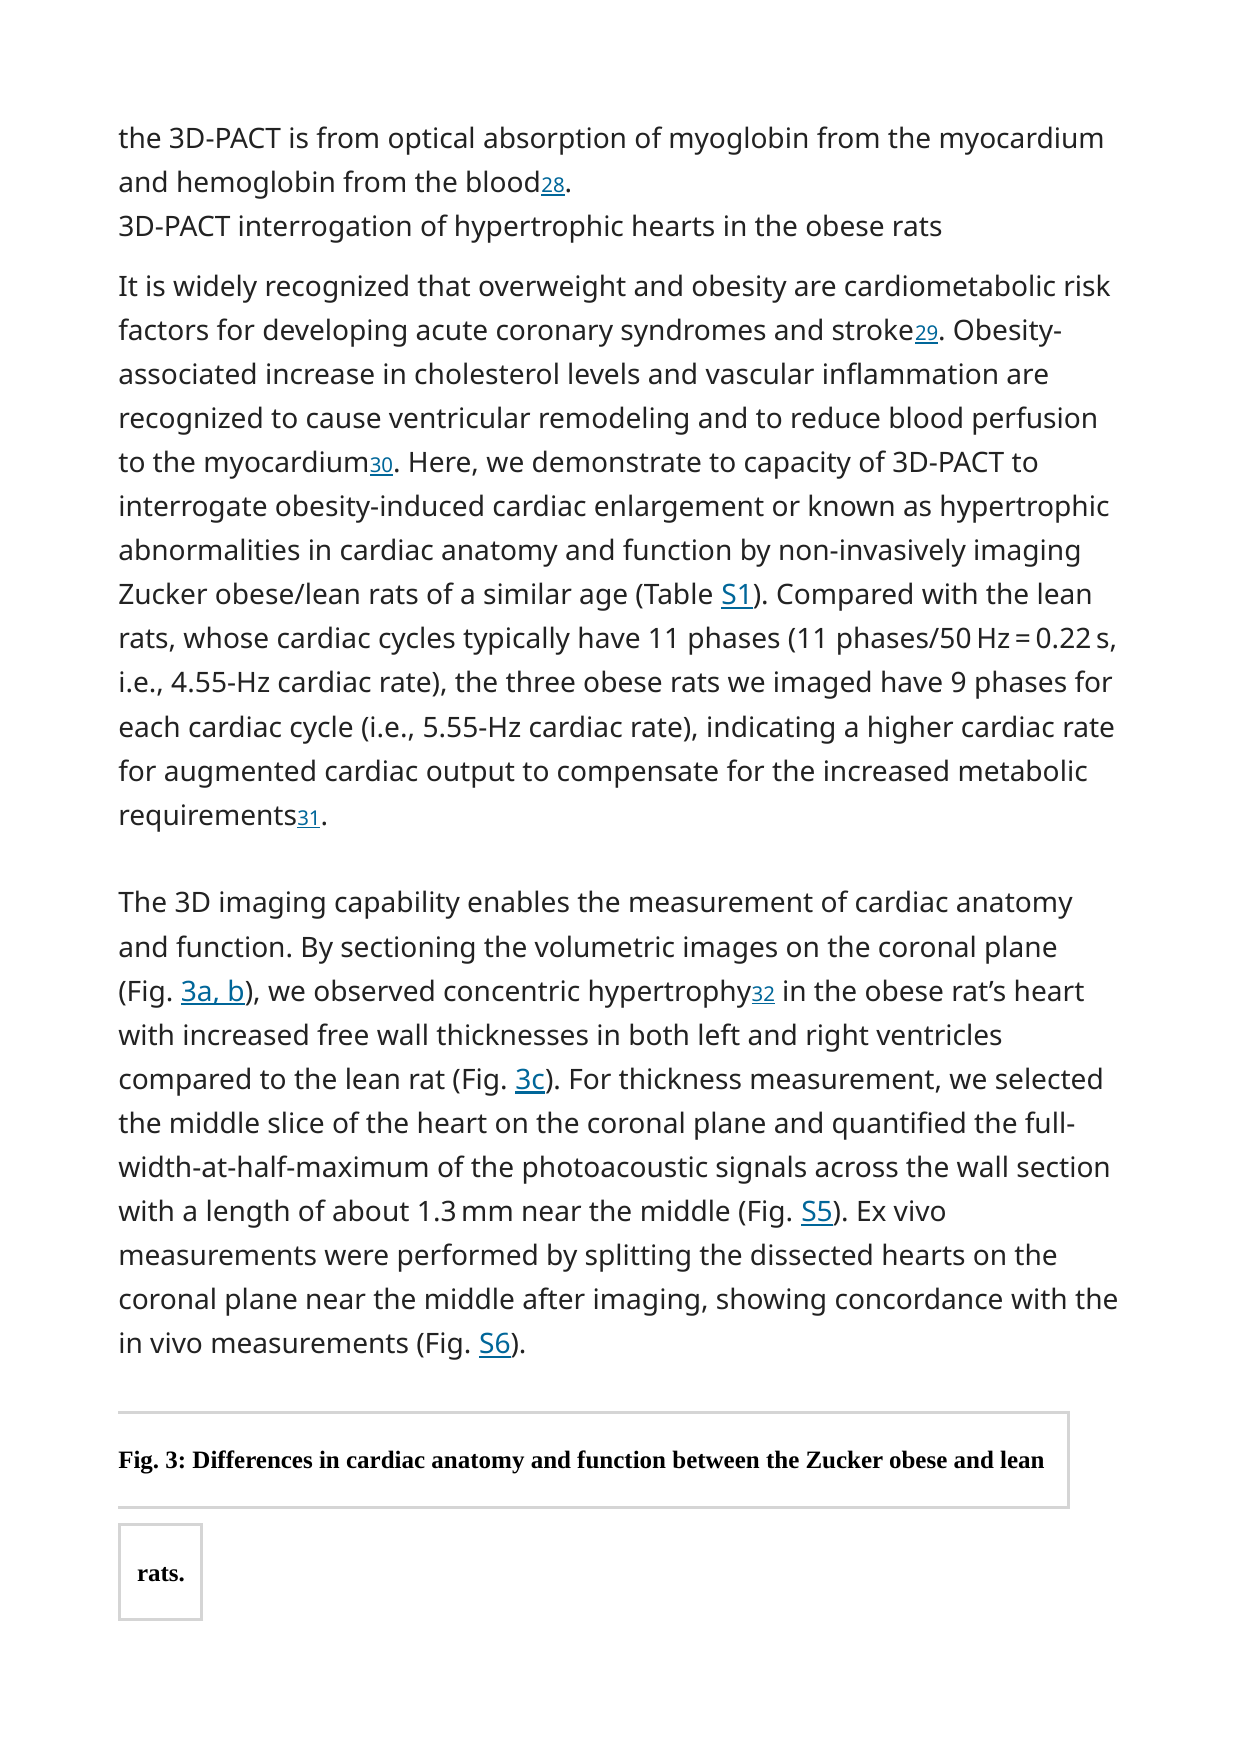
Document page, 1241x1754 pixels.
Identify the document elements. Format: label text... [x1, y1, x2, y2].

subtitle 3D-PACT interrogation of hypertrophic hearts in the obese rats [118, 206, 1122, 244]
text the 3D-PACT is from optical absorption of myoglobin from the myocardium and hemoglobin from the blood28. [118, 118, 1122, 201]
text Fig. 3: Differences in cardiac anatomy and function between the Zucker obese and lean rats. [118, 1411, 1122, 1621]
text The 3D imaging capability enables the measurement of cardiac anatomy and function. By sectioning the volumetric images on the coronal plane (Fig. 3a, b), we observed concentric hypertrophy32 in the obese rat’s heart with increased free wall thicknesses in both left and right ventricles compared to the lean rat (Fig. 3c). For thickness measurement, we selected the middle slice of the heart on the coronal plane and quantified the full-width-at-half-maximum of the photoacoustic signals across the wall section with a length of about 1.3 mm near the middle (Fig. S5). Ex vivo measurements were performed by splitting the dissected hearts on the coronal plane near the middle after imaging, showing concordance with the in vivo measurements (Fig. S6). [118, 883, 1122, 1362]
text It is widely recognized that overweight and obesity are cardiometabolic risk factors for developing acute coronary syndromes and stroke29. Obesity-associated increase in cholesterol levels and vascular inflammation are recognized to cause ventricular remodeling and to reduce blood perfusion to the myocardium30. Here, we demonstrate to capacity of 3D-PACT to interrogate obesity-induced cardiac enlargement or known as hypertrophic abnormalities in cardiac anatomy and function by non-invasively imaging Zucker obese/lean rats of a similar age (Table S1). Compared with the lean rats, whose cardiac cycles typically have 11 phases (11 phases/50 Hz = 0.22 s, i.e., 4.55-Hz cardiac rate), the three obese rats we imaged have 9 phases for each cardiac cycle (i.e., 5.55-Hz cardiac rate), indicating a higher cardiac rate for augmented cardiac output to compensate for the increased metabolic requirements31. [118, 266, 1122, 833]
